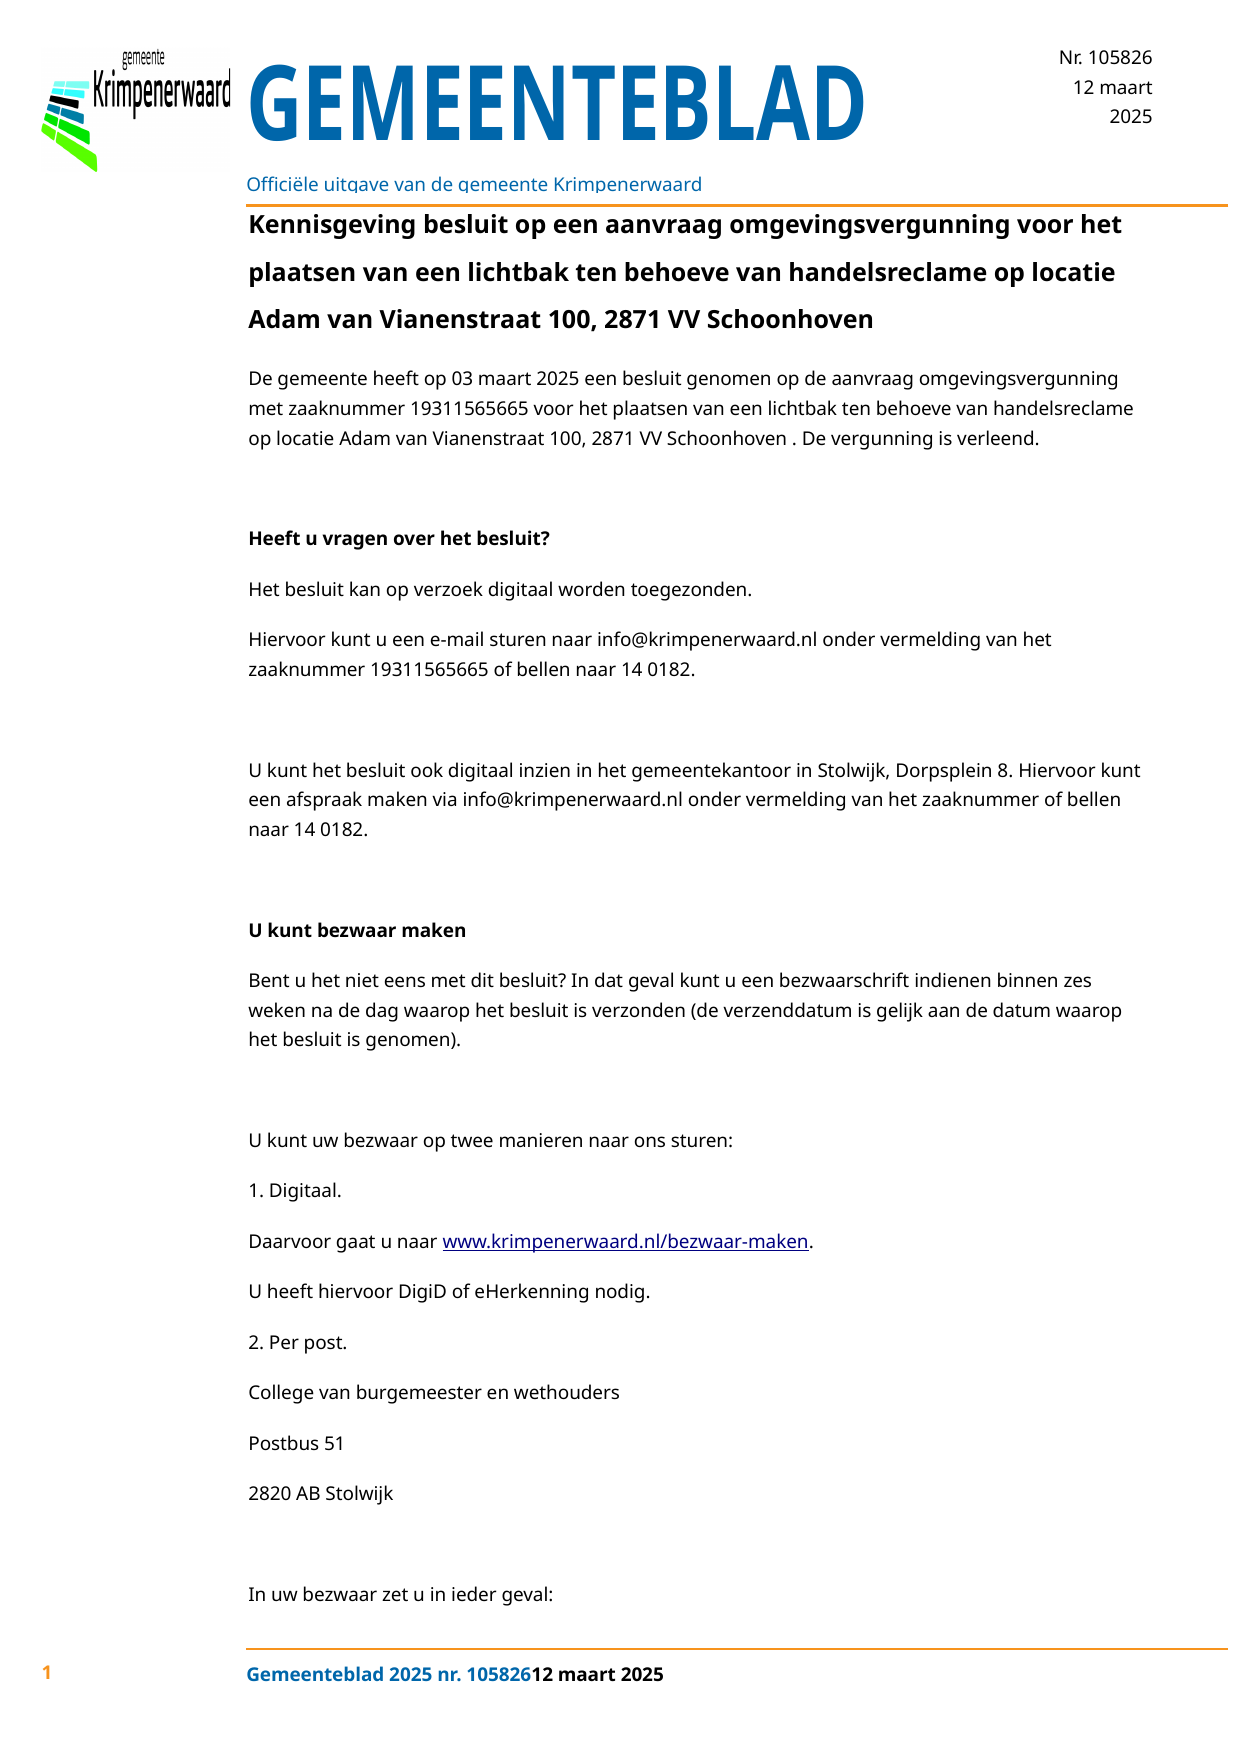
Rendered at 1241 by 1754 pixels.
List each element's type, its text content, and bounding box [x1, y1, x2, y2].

text 2. Per post. [248, 1329, 1152, 1354]
text Het besluit kan op verzoek digitaal worden toegezonden. [248, 576, 1152, 602]
text Kennisgeving besluit op een aanvraag omgevingsvergunning voor het plaatsen van een lichtbak ten behoeve van handelsreclame op locatie Adam van Vianenstraat 100, 2871 VV Schoonhoven [248, 207, 1152, 336]
text Daarvoor gaat u naar www.krimpenerwaard.nl/bezwaar-maken. [248, 1228, 1152, 1254]
text Postbus 51 [248, 1430, 1152, 1455]
text De gemeente heeft op 03 maart 2025 een besluit genomen op de aanvraag omgevingsvergunning met zaaknummer 19311565665 voor het plaatsen van een lichtbak ten behoeve van handelsreclame op locatie Adam van Vianenstraat 100, 2871 VV Schoonhoven . De vergunning is verleend. [248, 366, 1152, 450]
text U heeft hiervoor DigiD of eHerkenning nodig. [248, 1278, 1152, 1304]
text U kunt het besluit ook digitaal inzien in het gemeentekantoor in Stolwijk, Dorpsplein 8. Hiervoor kunt een afspraak maken via info@krimpenerwaard.nl onder vermelding van het zaaknummer of bellen naar 14 0182. [248, 757, 1152, 842]
text Heeft u vragen over het besluit? [248, 526, 1152, 551]
text 2820 AB Stolwijk [248, 1480, 1152, 1506]
text 1. Digitaal. [248, 1178, 1152, 1203]
text College van burgemeester en wethouders [248, 1379, 1152, 1405]
picture [41, 47, 231, 172]
text U kunt bezwaar maken [248, 917, 1152, 942]
text In uw bezwaar zet u in ieder geval: [248, 1581, 1152, 1607]
text Hiervoor kunt u een e-mail sturen naar info@krimpenerwaard.nl onder vermelding van het zaaknummer 19311565665 of bellen naar 14 0182. [248, 626, 1152, 682]
text Bent u het niet eens met dit besluit? In dat geval kunt u een bezwaarschrift indienen binnen zes weken na de dag waarop het besluit is verzonden (de verzenddatum is gelijk aan de datum waarop het besluit is genomen). [248, 967, 1152, 1052]
text U kunt uw bezwaar op twee manieren naar ons sturen: [248, 1127, 1152, 1153]
